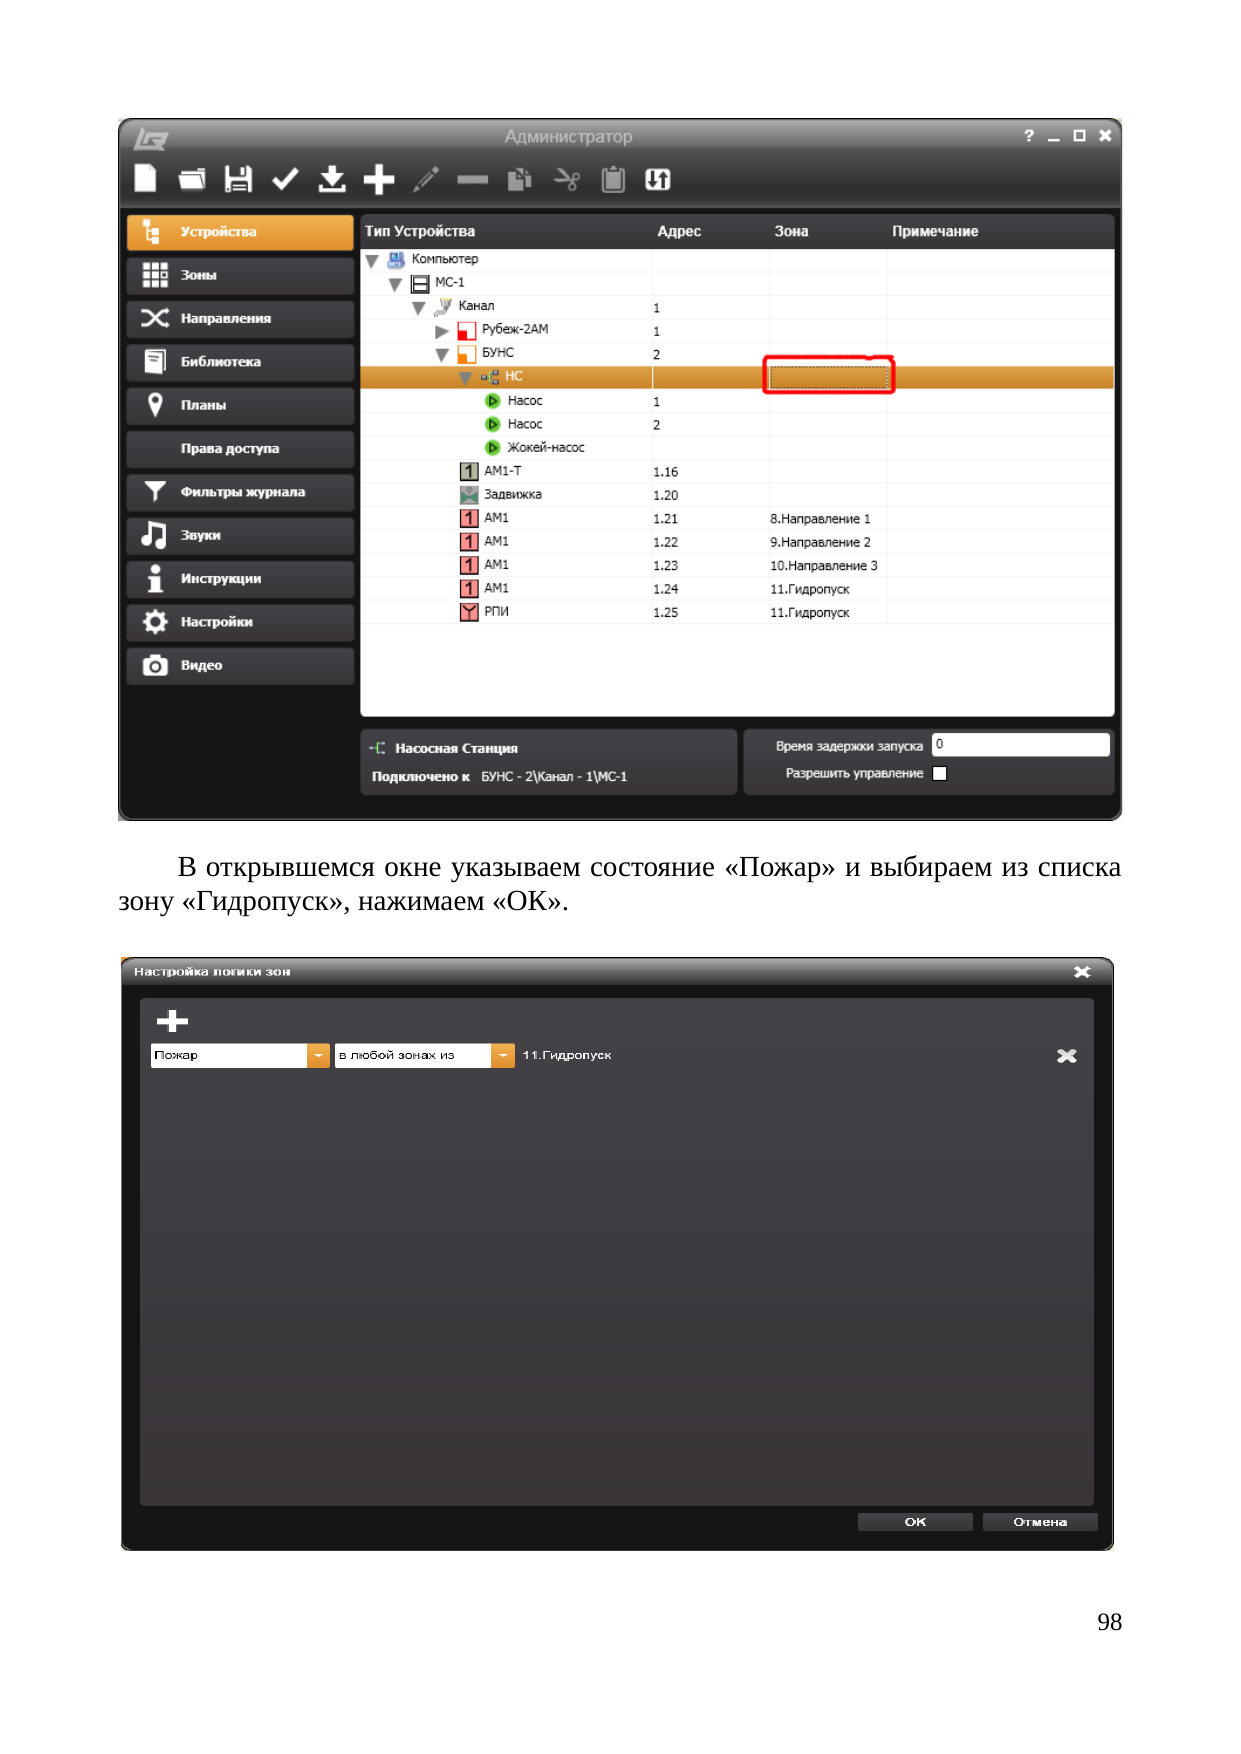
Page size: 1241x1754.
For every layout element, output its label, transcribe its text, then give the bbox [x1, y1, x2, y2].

picture [118, 118, 1123, 821]
picture [121, 957, 1114, 1551]
text В открывшемся окне указываем состояние «Пожар» и выбираем из списка зону «Гидропуск», нажимаем «ОК». [118, 821, 1122, 917]
